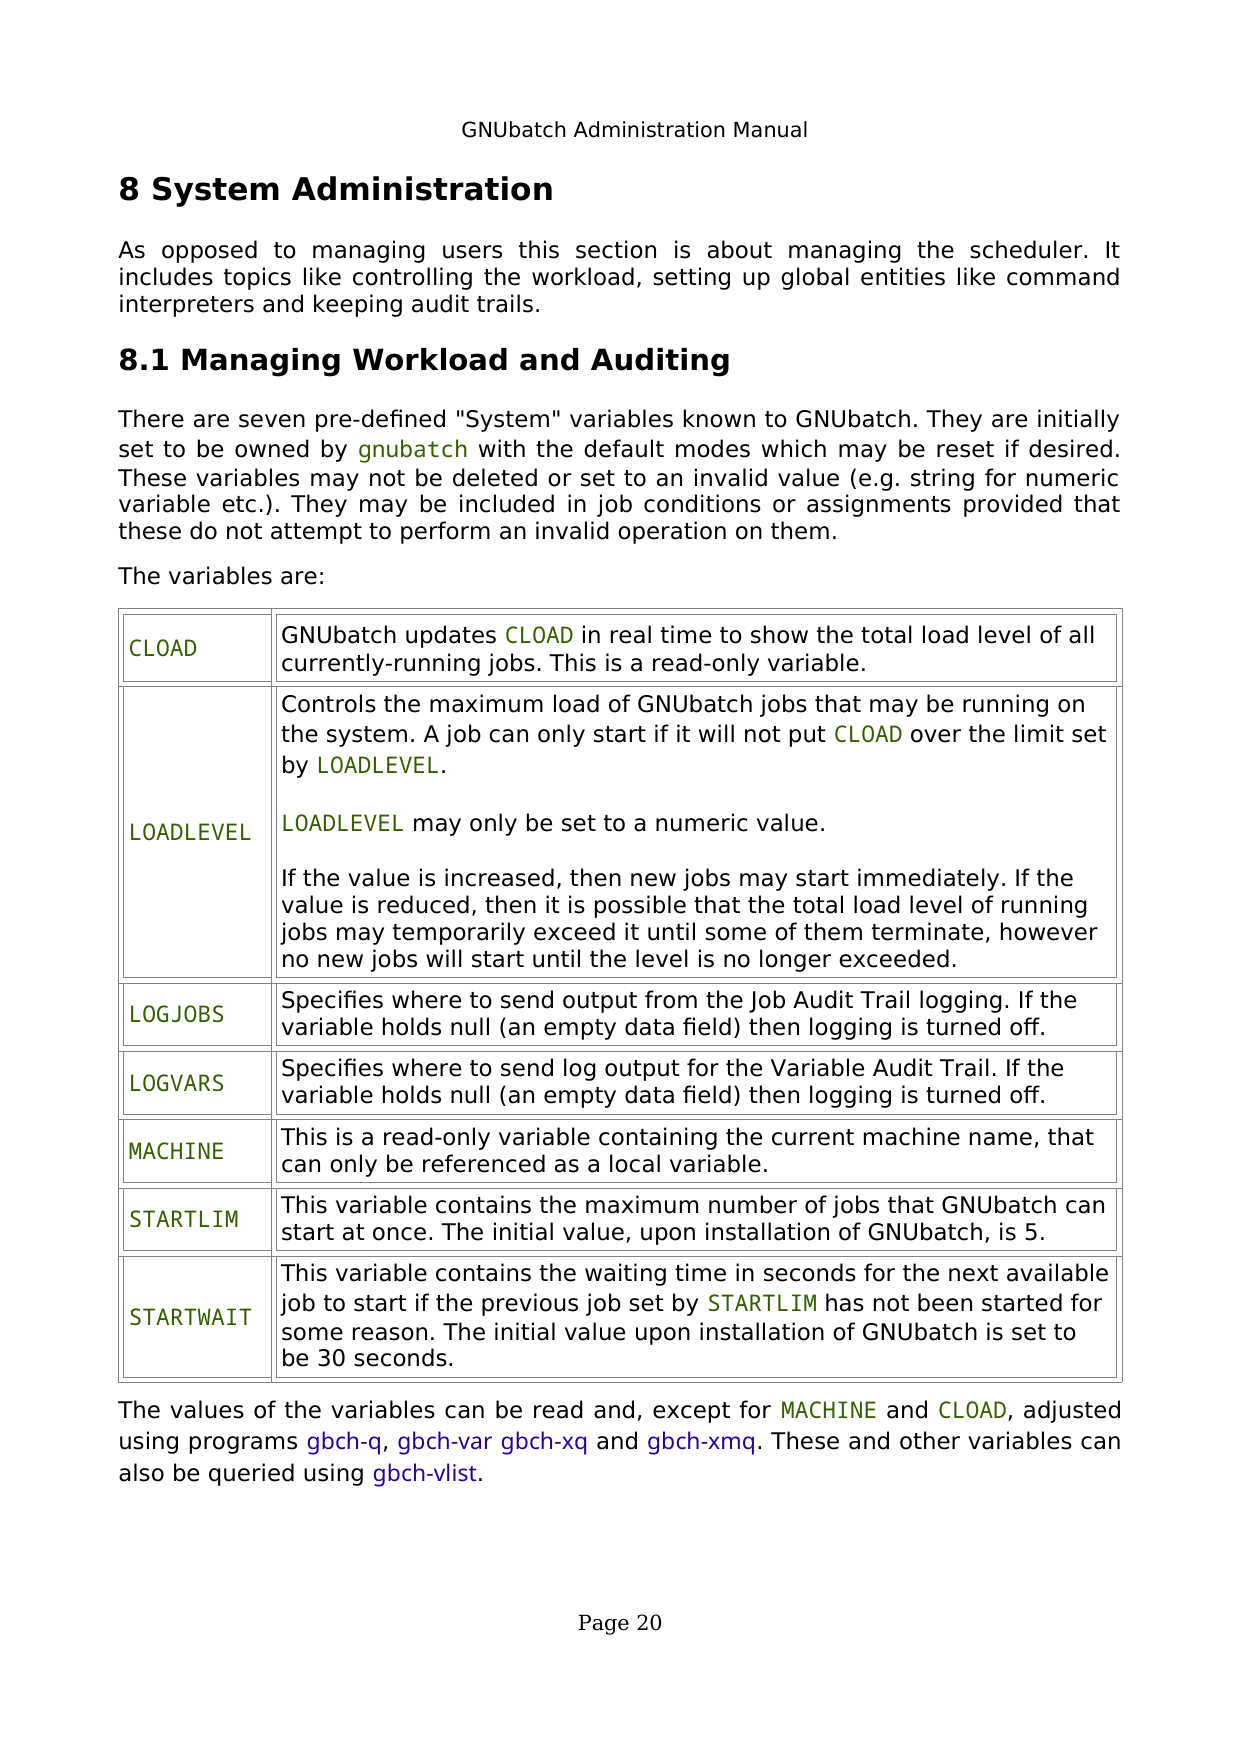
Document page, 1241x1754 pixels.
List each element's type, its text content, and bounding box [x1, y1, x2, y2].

table_cell Specifies where to send output from the Job Audit Trail logging. If the variable holds null (an empty data field) then logging is turned off. [272, 984, 1122, 1051]
table_cell This variable contains the waiting time in seconds for the next available job to start if the previous job set by STARTLIM has not been started for some reason. The initial value upon installation of GNUbatch is set to be 30 seconds. [272, 1257, 1122, 1382]
table_cell This variable contains the maximum number of jobs that GNUbatch can start at once. The initial value, upon installation of GNUbatch, is 5. [272, 1189, 1122, 1256]
table_cell This is a read-only variable containing the current machine name, that can only be referenced as a local variable. [272, 1120, 1122, 1188]
text There are seven pre-defined "System" variables known to GNUbatch. They are initially set to be owned by gnubatch with the default modes which may be reset if desired. These variables may not be deleted or set to an invalid value (e.g. string for numeric variable etc.). They may be included in job conditions or assignments provided that these do not attempt to perform an invalid operation on them. [118, 407, 1122, 545]
table_cell MACHINE [119, 1120, 271, 1188]
subtitle System Administration [118, 172, 1122, 208]
subtitle Managing Workload and Auditing [118, 343, 1122, 377]
table_cell LOADLEVEL [119, 687, 271, 983]
table_cell Controls the maximum load of GNUbatch jobs that may be running on the system. A job can only start if it will not put CLOAD over the limit set by LOADLEVEL. LOADLEVEL may only be set to a numeric value. If the value is increased, then new jobs may start immediately. If the value is reduced, then it is possible that the total load level of running jobs may temporarily exceed it until some of them terminate, however no new jobs will start until the level is no longer exceeded. [272, 687, 1122, 983]
table_cell STARTLIM [119, 1189, 271, 1256]
table_cell LOGVARS [119, 1052, 271, 1119]
table_cell Specifies where to send log output for the Variable Audit Trail. If the variable holds null (an empty data field) then logging is turned off. [272, 1052, 1122, 1119]
table_header CLOAD [119, 609, 271, 686]
table_cell LOGJOBS [119, 984, 271, 1051]
table_header GNUbatch updates CLOAD in real time to show the total load level of all currently-running jobs. This is a read-only variable. [272, 609, 1122, 686]
text The variables are: [118, 563, 1122, 590]
table_cell STARTWAIT [119, 1257, 271, 1382]
text As opposed to managing users this section is about managing the scheduler. It includes topics like controlling the workload, setting up global entities like command interpreters and keeping audit trails. [118, 238, 1122, 318]
text The values of the variables can be read and, except for MACHINE and CLOAD, adjusted using programs gbch-q, gbch-var gbch-xq and gbch-xmq. These and other variables can also be queried using gbch-vlist. [118, 1394, 1122, 1488]
